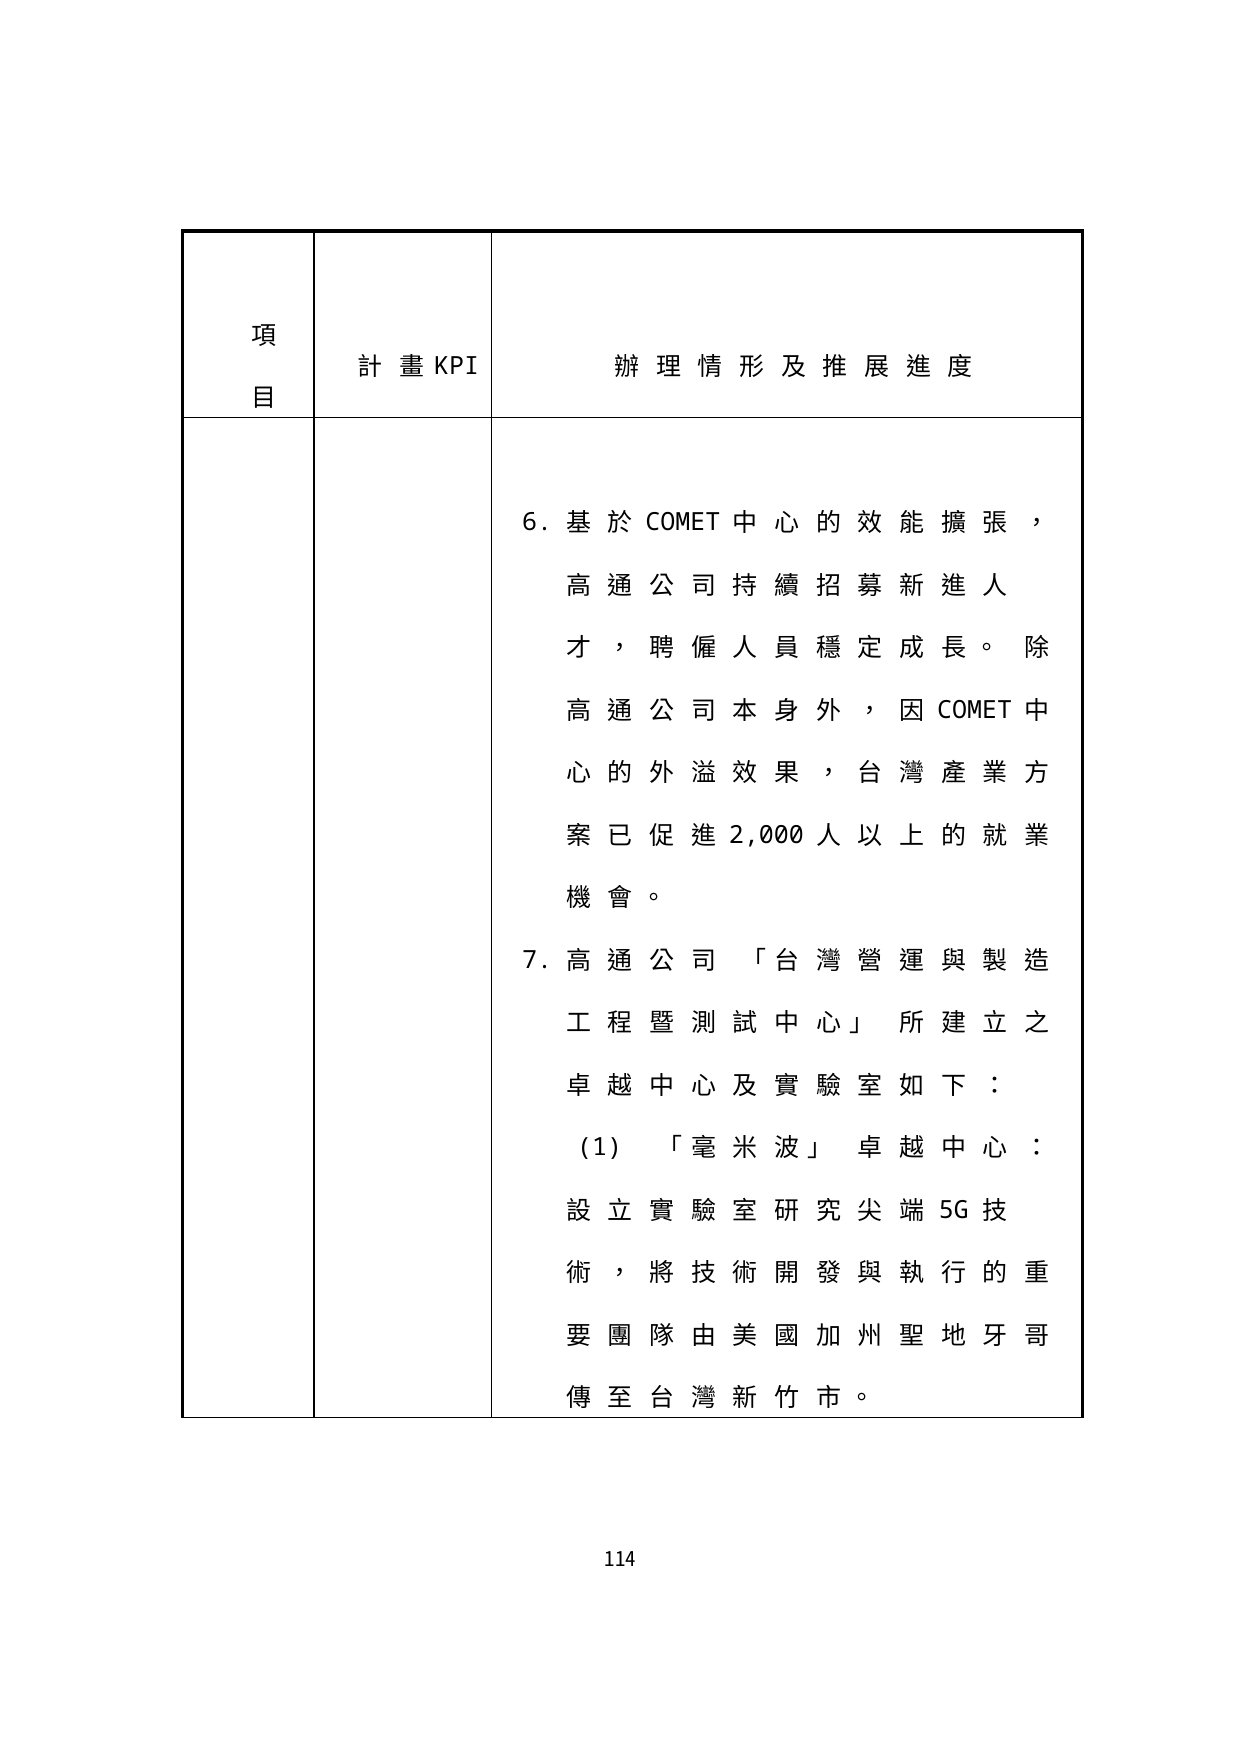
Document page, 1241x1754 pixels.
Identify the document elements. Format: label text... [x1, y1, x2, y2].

table_header 辦理情形及推展進度 [492, 233, 1081, 417]
table_header 計畫KPI [315, 233, 491, 417]
table_cell [315, 418, 491, 1417]
table_cell [184, 418, 313, 1417]
table_cell 6.基於COMET中心的效能擴張，高通公司持續招募新進人才，聘僱人員穩定成長。除高通公司本身外，因COMET中心的外溢效果，台灣產業方案已促進2,000人以上的就業機會。 7.高通公司「台灣營運與製造工程暨測試中心」所建立之卓越中心及實驗室如下： (1)「毫米波」卓越中心：設立實驗室研究尖端5G技術，將技術開發與執行的重要團隊由美國加州聖地牙哥傳至台灣新竹市。 [492, 418, 1081, 1417]
table_header 項目 [184, 233, 313, 417]
